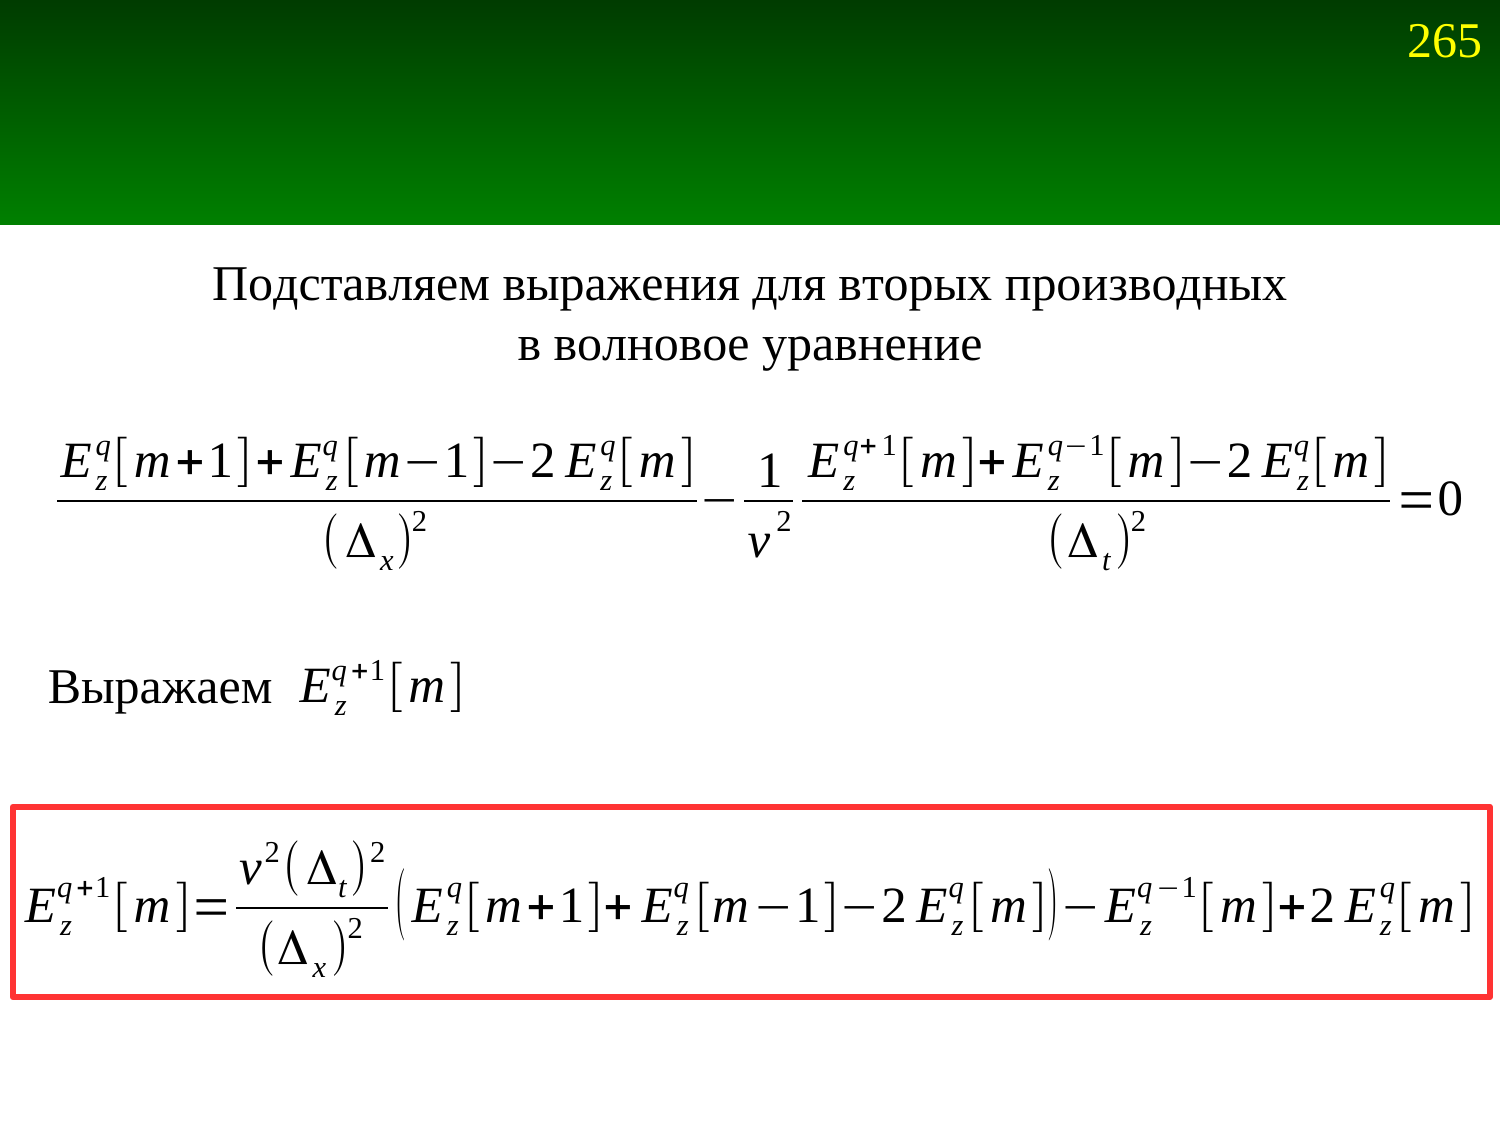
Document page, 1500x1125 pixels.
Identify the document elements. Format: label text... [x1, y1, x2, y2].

chart [283, 651, 477, 723]
chart [16, 833, 1486, 983]
chart [41, 426, 1477, 576]
text_box Выражаем [33, 645, 301, 721]
text_box Подставляем выражения для вторых производных в волновое уравнение [197, 242, 1303, 378]
